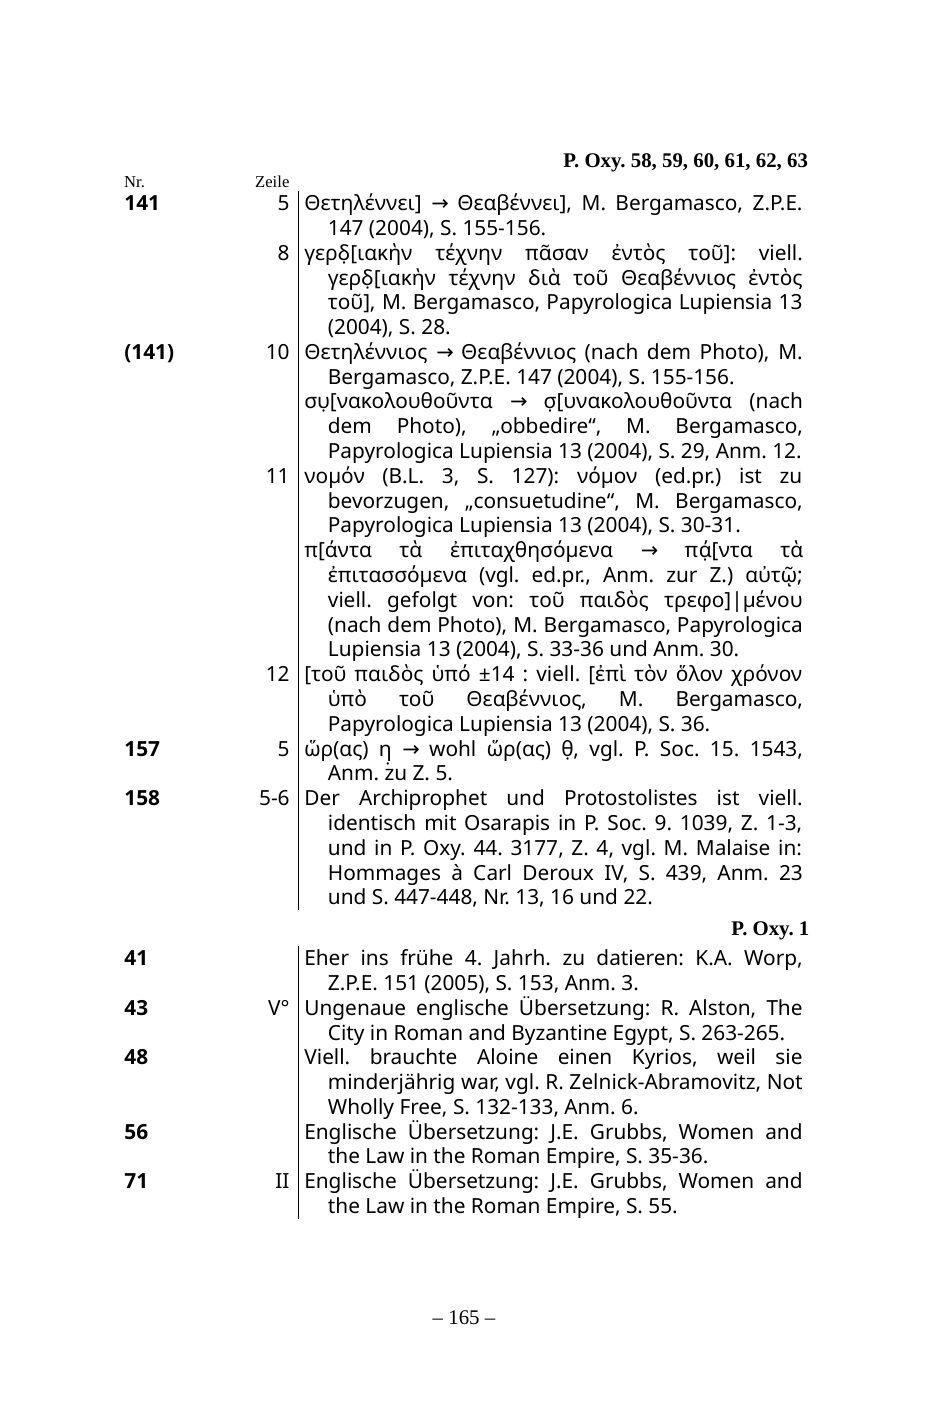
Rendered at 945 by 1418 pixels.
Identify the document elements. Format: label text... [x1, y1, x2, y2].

table_cell συ̣[νακολουθοῦντα → σ̣[υνακολουθοῦντα (nach dem Photo), „obbedire“, M. Bergamasco, Papyrologica Lupiensia 13 (2004), S. 29, Anm. 12. [299, 389, 809, 463]
table_cell 141 [118, 191, 207, 240]
table_cell V° [207, 995, 298, 1045]
table_cell Viell. brauchte Aloine einen Kyrios, weil sie minderjährig war, vgl. R. Zelnick-Abramovitz, Not Wholly Free, S. 132-133, Anm. 6. [299, 1045, 809, 1119]
table_cell 5 [207, 736, 298, 786]
table_cell Θετηλέννει] → Θεαβέννει], M. Bergamasco, Z.P.E. 147 (2004), S. 155-156. [299, 191, 809, 240]
table_cell 43 [118, 995, 207, 1045]
table_cell Englische Übersetzung: J.E. Grubbs, Women and the Law in the Roman Empire, S. 55. [299, 1169, 809, 1218]
table_cell 10 [207, 340, 298, 389]
table_cell Der Archiprophet und Protostolistes ist viell. identisch mit Osarapis in P. Soc. 9. 1039, Z. 1-3, und in P. Oxy. 44. 3177, Z. 4, vgl. M. Malaise in: Hommages à Carl Deroux IV, S. 439, Anm. 23 und S. 447-448, Nr. 13, 16 und 22. [299, 786, 809, 910]
table_cell 56 [118, 1119, 298, 1169]
table_cell γερδ̣[ιακὴν τέχνην πᾶσαν ἐντὸς τοῦ]: viell. γερδ̣[ιακὴν τέχνην διὰ τοῦ Θεαβέννιος ἐντὸς τοῦ], M. Bergamasco, Papyrologica Lupiensia 13 (2004), S. 28. [299, 240, 809, 339]
table_header 41 [118, 946, 298, 995]
table_cell [207, 538, 298, 662]
table_cell II [207, 1169, 298, 1218]
table_cell ὥρ(ας) η̣ → wohl ὥρ(ας) θ̣, vgl. P. Soc. 15. 1543, Anm. zu Z. 5. [299, 736, 809, 786]
table_cell 48 [118, 1045, 298, 1119]
table_cell Ungenaue englische Übersetzung: R. Alston, The City in Roman and Byzantine Egypt, S. 263-265. [299, 995, 809, 1045]
table_header Eher ins frühe 4. Jahrh. zu datieren: K.A. Worp, Z.P.E. 151 (2005), S. 153, Anm. 3. [299, 946, 809, 995]
table_cell [118, 389, 207, 463]
table_cell (141) [118, 340, 207, 389]
table_cell [207, 389, 298, 463]
table_cell 71 [118, 1169, 207, 1218]
table_cell 5-6 [207, 786, 298, 910]
table_cell [118, 538, 207, 662]
table_cell 12 [207, 662, 298, 736]
table_cell π[άντα τὰ ἐπιταχθησόμενα → πά̣[ντα τὰ ἐπιτασσόμενα (vgl. ed.pr., Anm. zur Z.) αὐτῷ; viell. gefolgt von: τοῦ παιδὸς τρεφο]|μένου (nach dem Photo), M. Bergamasco, Papyrologica Lupiensia 13 (2004), S. 33-36 und Anm. 30. [299, 538, 809, 662]
table_cell [118, 464, 207, 538]
table_cell [118, 662, 207, 736]
subtitle P. Oxy. 1 [118, 916, 809, 940]
table_cell 158 [118, 786, 207, 910]
table_cell 5 [207, 191, 298, 240]
table_cell Θετηλέννιος → Θεαβέννιος (nach dem Photo), M. Bergamasco, Z.P.E. 147 (2004), S. 155-156. [299, 340, 809, 389]
table_cell 157 [118, 736, 207, 786]
table_cell 8 [207, 240, 298, 339]
table_cell Englische Übersetzung: J.E. Grubbs, Women and the Law in the Roman Empire, S. 35-36. [299, 1119, 809, 1169]
table_cell 11 [207, 464, 298, 538]
table_cell νομόν (B.L. 3, S. 127): νόμον (ed.pr.) ist zu bevorzugen, „consuetudine“, M. Bergamasco, Papyrologica Lupiensia 13 (2004), S. 30-31. [299, 464, 809, 538]
table_cell [τοῦ παιδὸς ὑπό ±14 : viell. [ἐπὶ τὸν ὅλον χρόνον ὑπὸ τοῦ Θεαβέννιος, M. Bergamasco, Papyrologica Lupiensia 13 (2004), S. 36. [299, 662, 809, 736]
table_cell [118, 240, 207, 339]
